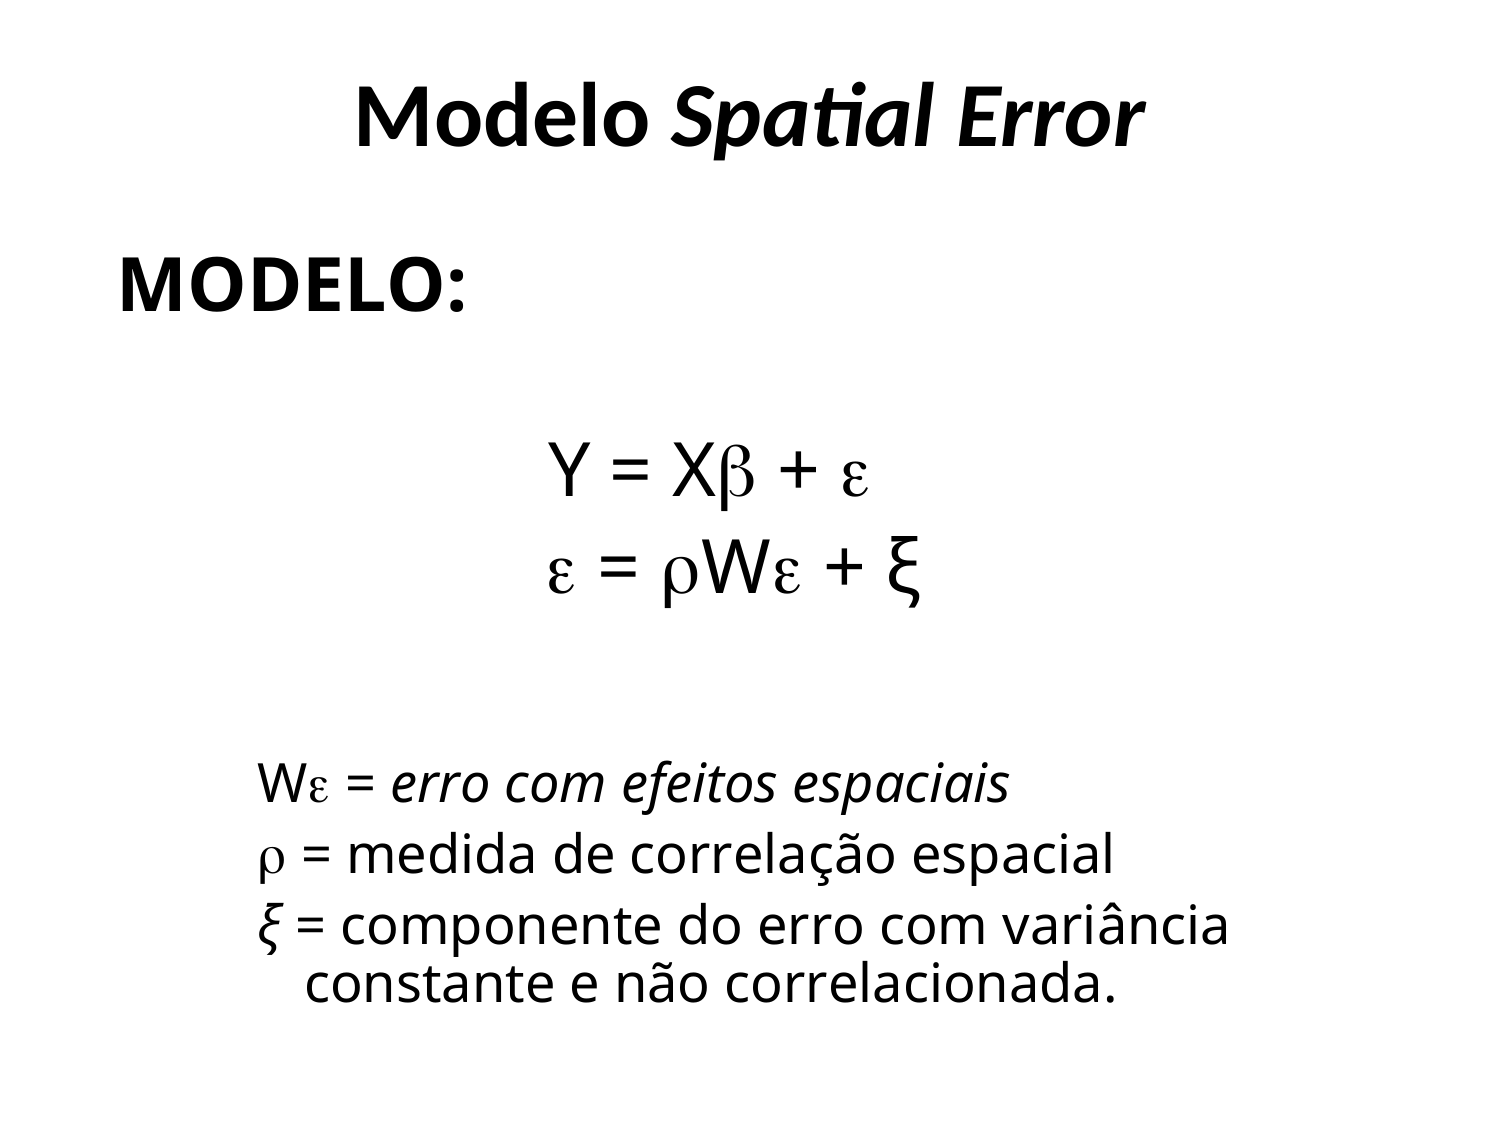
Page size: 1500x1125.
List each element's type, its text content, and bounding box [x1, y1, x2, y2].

text_box Modelo Spatial Error [0, 47, 1500, 174]
list MODELO: Y = X +   = W + ξ W = erro com efeitos espaciais  = medida de correlação espacial ξ = componente do erro com variância constante e não correlacionada. [45, 239, 1464, 1066]
